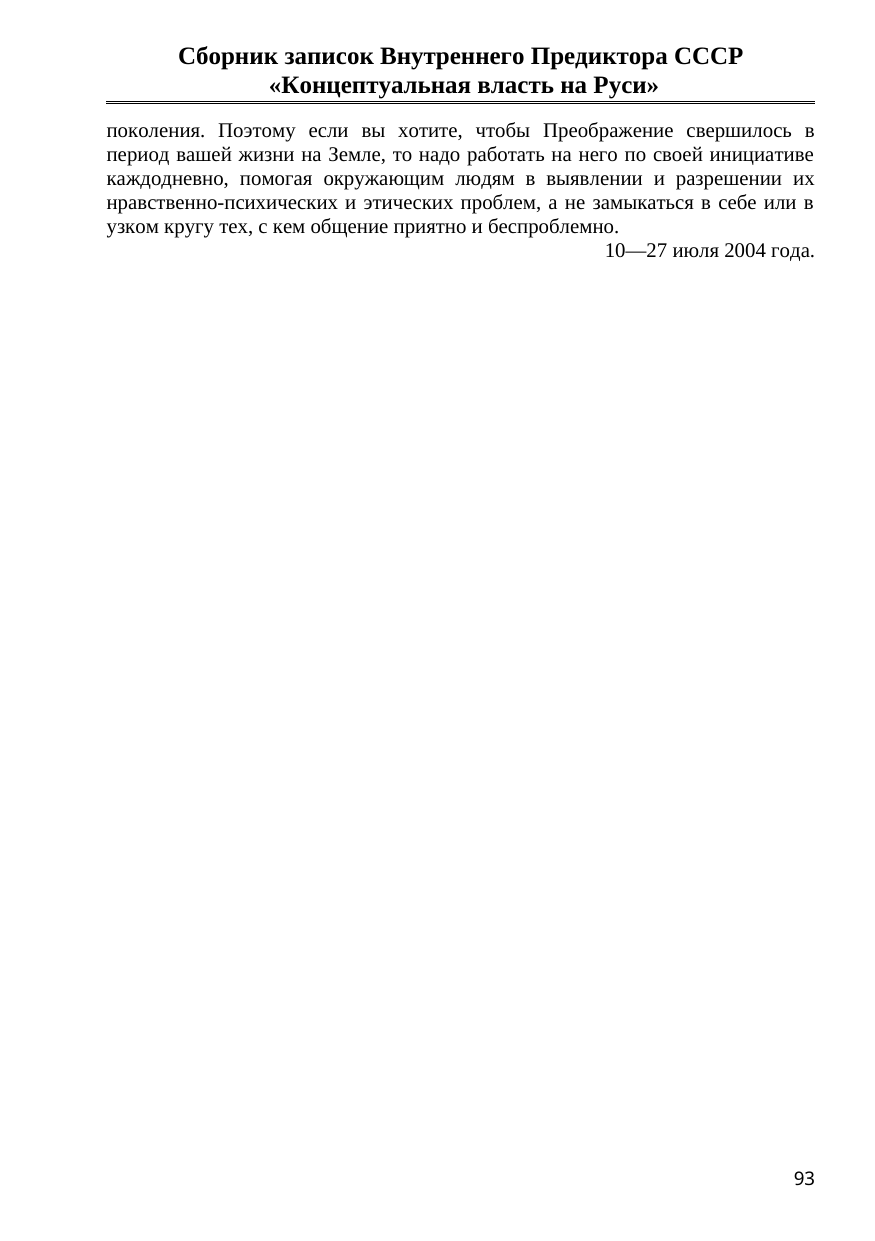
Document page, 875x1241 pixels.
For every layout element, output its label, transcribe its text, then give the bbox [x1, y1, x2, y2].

text 10—27 июля 2004 года. [106, 238, 815, 262]
text поколения. Поэтому если вы хотите, чтобы Преображение свершилось в период вашей жизни на Земле, то надо работать на него по своей инициативе каждодневно, помогая окружающим людям в выявлении и разрешении их нравственно-психических и этических проблем, а не замыкаться в себе или в узком кругу тех, с кем общение приятно и беспроблемно. [106, 118, 815, 238]
